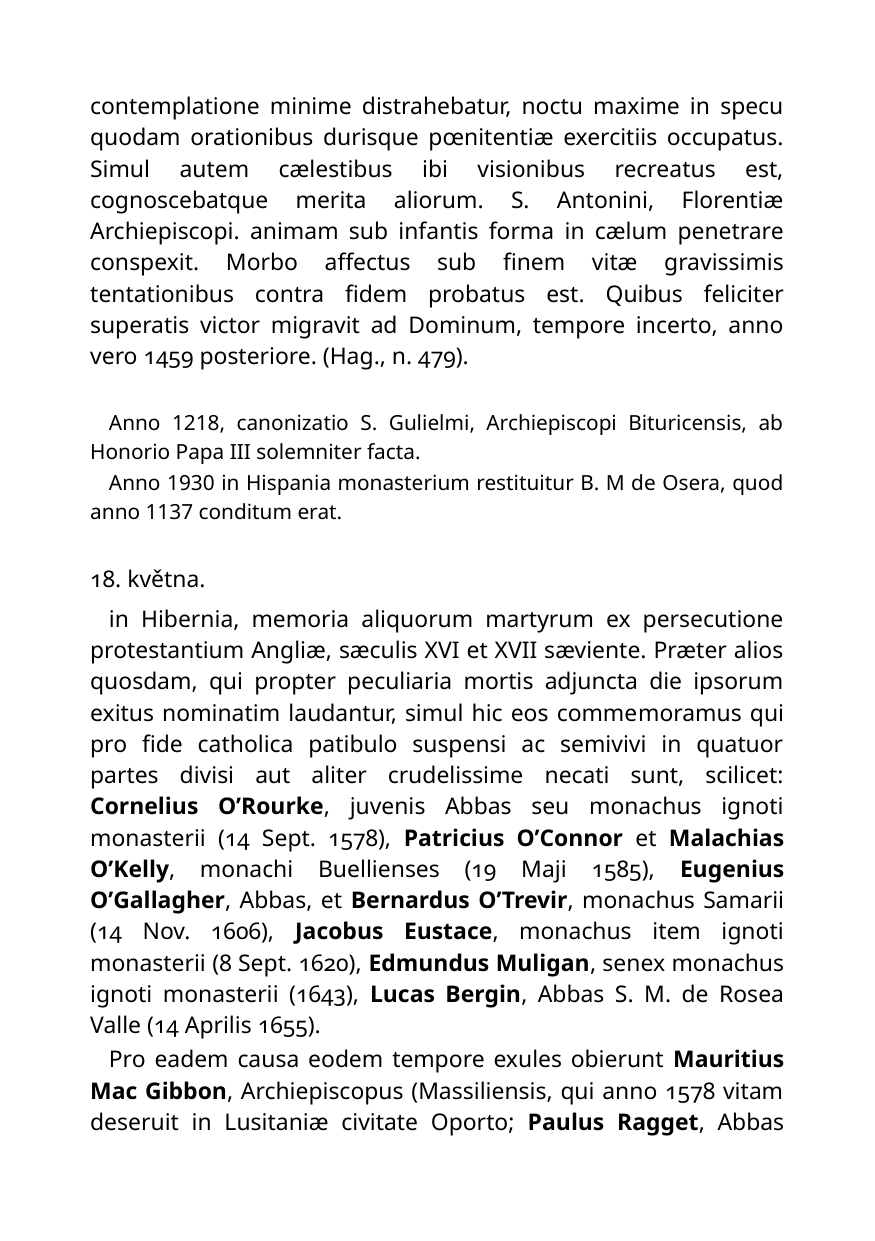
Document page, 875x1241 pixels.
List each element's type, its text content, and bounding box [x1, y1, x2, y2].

text contemplatione minime distrahebatur, noctu maxime in specu quodam orationibus durisque pœnitentiæ exercitiis occupatus. Simul autem cælestibus ibi visionibus recreatus est, cognoscebatque merita aliorum. S. Antonini, Florentiæ Archiepiscopi. animam sub infantis forma in cælum penetrare con­spexit. Morbo affectus sub finem vitæ gravissimis tentationibus contra fidem probatus est. Quibus feliciter superatis victor migravit ad Dominum, tempore incerto, anno vero 1459 posteriore. (Hag., n. 479). [90, 90, 784, 371]
text 18. května. [90, 563, 784, 594]
text Anno 1930 in Hispania monasterium restituitur B. M de Osera, quod anno 1137 conditum erat. [90, 468, 784, 525]
text Anno 1218, canonizatio S. Gulielmi, Archiepiscopi Bituricensis, ab Honorio Papa III solemniter facta. [90, 408, 784, 465]
text in Hibernia, memoria aliquorum martyrum ex persecutione protestantium Angliæ, sæculis XVI et XVII sæviente. Præter alios quosdam, qui propter peculiaria mortis adjuncta die ipsorum exitus nominatim laudantur, simul hic eos comme­moramus qui pro fide catholica patibulo suspensi ac semivivi in quatuor partes divisi aut aliter crudelissime necati sunt, scilicet: Cornelius O’Rourke, juvenis Abbas seu monachus ignoti monasterii (14 Sept. 1578), Patricius O’Connor et Malachias O’Kelly, monachi Buellienses (19 Maji 1585), Eugenius O’Gallagher, Abbas, et Bernardus O’Trevir, mona­chus Samarii (14 Nov. 1606), Jacobus Eustace, monachus item ignoti monasterii (8 Sept. 1620), Edmundus Muligan, senex monachus ignoti monasterii (1643), Lucas Bergin, Abbas S. M. de Rosea Valle (14 Aprilis 1655). [90, 603, 784, 1040]
text Pro eadem causa eodem tempore exules obierunt Mauritius Mac Gibbon, Archiepiscopus (Massiliensis, qui anno 1578 vitam deseruit in Lusitaniæ civitate Oporto; Paulus Ragget, Abbas [90, 1043, 784, 1137]
